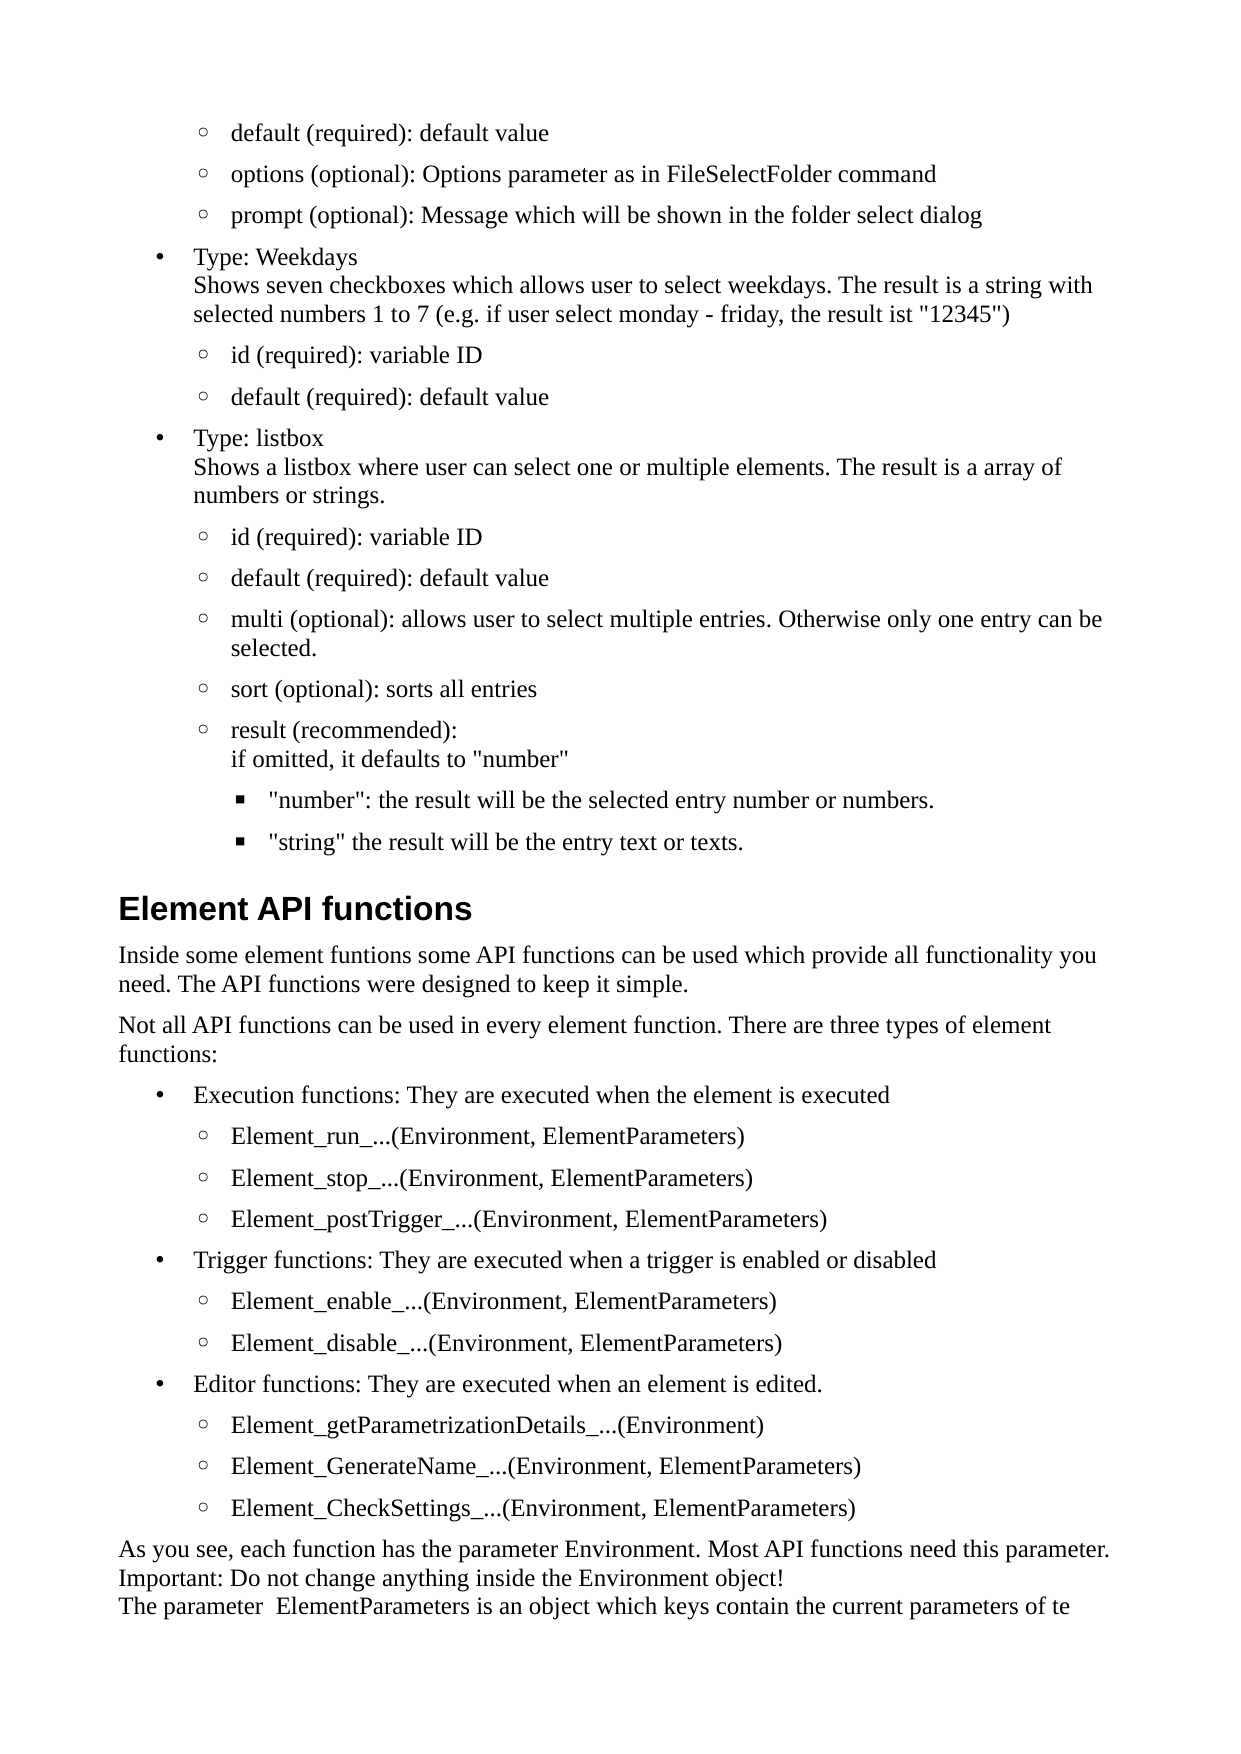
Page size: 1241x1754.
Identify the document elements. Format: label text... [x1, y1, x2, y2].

list Editor functions: They are executed when an element is edited. [156, 1369, 1122, 1398]
text As you see, each function has the parameter Environment. Most API functions need this parameter. Important: Do not change anything inside the Environment object! The parameter ElementParameters is an object which keys contain the current parameters of te [118, 1534, 1122, 1620]
list Element_disable_...(Environment, ElementParameters) [193, 1328, 1122, 1356]
list Element_GenerateName_...(Environment, ElementParameters) [193, 1451, 1122, 1480]
list default (required): default value [193, 563, 1122, 592]
list Element_enable_...(Environment, ElementParameters) [193, 1286, 1122, 1315]
text Not all API functions can be used in every element function. There are three types of element functions: [118, 1010, 1122, 1068]
list Type: Weekdays Shows seven checkboxes which allows user to select weekdays. The result is a string with selected numbers 1 to 7 (e.g. if user select monday - friday, the result ist "12345") [156, 242, 1122, 328]
list Type: listbox Shows a listbox where user can select one or multiple elements. The result is a array of numbers or strings. [156, 423, 1122, 509]
list "string" the result will be the entry text or texts. [231, 827, 1122, 856]
list prompt (optional): Message which will be shown in the folder select dialog [193, 201, 1122, 229]
list sort (optional): sorts all entries [193, 674, 1122, 703]
list Element_postTrigger_...(Environment, ElementParameters) [193, 1204, 1122, 1233]
list multi (optional): allows user to select multiple entries. Otherwise only one entry can be selected. [193, 604, 1122, 662]
list default (required): default value [193, 382, 1122, 411]
list result (recommended): if omitted, it defaults to "number" [193, 716, 1122, 773]
list options (optional): Options parameter as in FileSelectFolder command [193, 159, 1122, 188]
text Inside some element funtions some API functions can be used which provide all functionality you need. The API functions were designed to keep it simple. [118, 940, 1122, 998]
list id (required): variable ID [193, 341, 1122, 369]
list "number": the result will be the selected entry number or numbers. [231, 786, 1122, 814]
list Execution functions: They are executed when the element is executed [156, 1080, 1122, 1109]
subtitle Element API functions [118, 889, 1122, 928]
list Element_run_...(Environment, ElementParameters) [193, 1121, 1122, 1150]
list Trigger functions: They are executed when a trigger is enabled or disabled [156, 1245, 1122, 1274]
list Element_stop_...(Environment, ElementParameters) [193, 1163, 1122, 1191]
list Element_CheckSettings_...(Environment, ElementParameters) [193, 1493, 1122, 1521]
list default (required): default value [193, 118, 1122, 147]
list Element_getParametrizationDetails_...(Environment) [193, 1410, 1122, 1439]
list id (required): variable ID [193, 522, 1122, 551]
